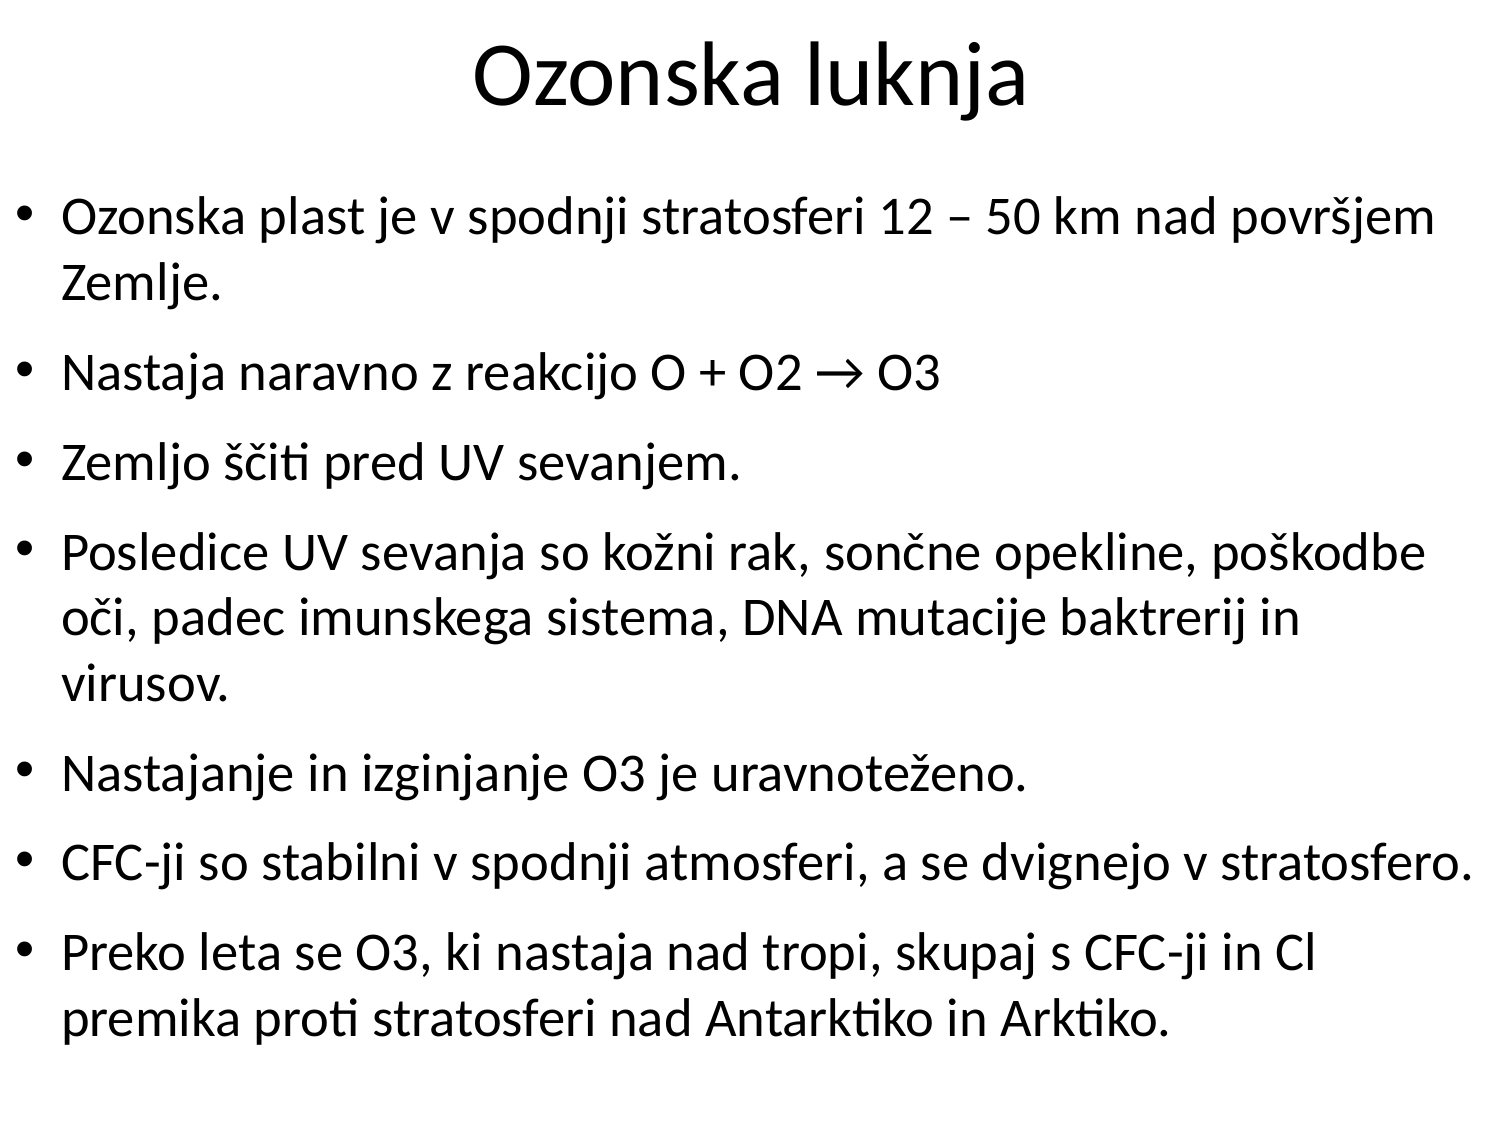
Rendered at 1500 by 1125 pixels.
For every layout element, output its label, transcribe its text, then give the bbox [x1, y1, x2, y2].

title Ozonska luknja [76, 0, 1427, 138]
list Ozonska plast je v spodnji stratosferi 12 – 50 km nad površjem Zemlje. Nastaja naravno z reakcijo O + O2 → O3 Zemljo ščiti pred UV sevanjem. Posledice UV sevanja so kožni rak, sončne opekline, poškodbe oči, padec imunskega sistema, DNA mutacije baktrerij in virusov. Nastajanje in izginjanje O3 je uravnoteženo. CFC-ji so stabilni v spodnji atmosferi, a se dvignejo v stratosfero. Preko leta se O3, ki nastaja nad tropi, skupaj s CFC-ji in Cl premika proti stratosferi nad Antarktiko in Arktiko. [0, 172, 1500, 1125]
